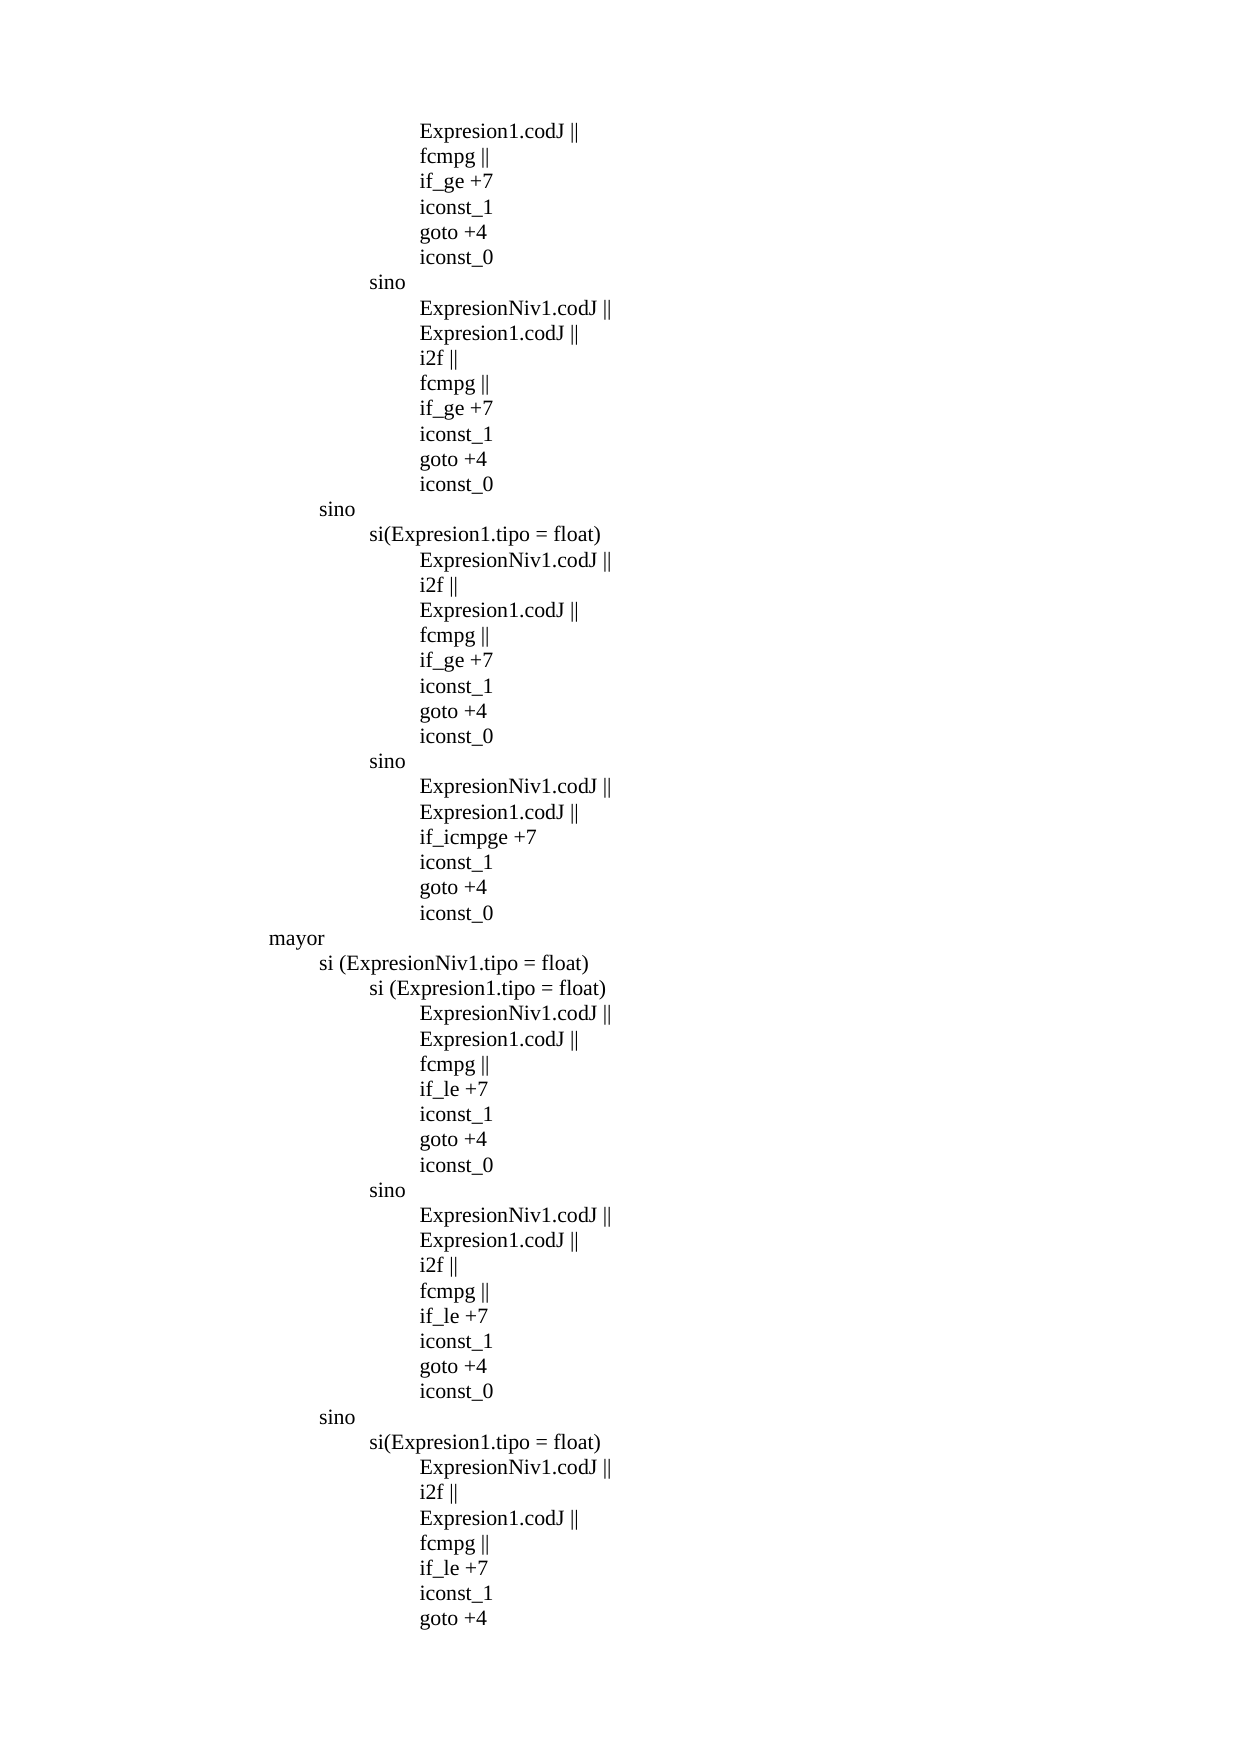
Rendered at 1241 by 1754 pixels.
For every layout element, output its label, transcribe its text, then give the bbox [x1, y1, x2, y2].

text Expresion1.codJ || [118, 1227, 1122, 1252]
text iconst_0 [118, 1152, 1122, 1177]
text sino [118, 496, 1122, 521]
text ExpresionNiv1.codJ || [118, 547, 1122, 572]
text if_le +7 [118, 1555, 1122, 1580]
text Expresion1.codJ || [118, 799, 1122, 824]
text fcmpg || [118, 370, 1122, 395]
text fcmpg || [118, 1530, 1122, 1555]
text sino [118, 748, 1122, 773]
text fcmpg || [118, 1278, 1122, 1303]
text ExpresionNiv1.codJ || [118, 1454, 1122, 1479]
text goto +4 [118, 1353, 1122, 1378]
text if_ge +7 [118, 395, 1122, 421]
text if_ge +7 [118, 168, 1122, 194]
text if_ge +7 [118, 647, 1122, 673]
text ExpresionNiv1.codJ || [118, 1202, 1122, 1227]
text goto +4 [118, 219, 1122, 244]
text ExpresionNiv1.codJ || [118, 773, 1122, 799]
text iconst_1 [118, 194, 1122, 219]
text ExpresionNiv1.codJ || [118, 294, 1122, 320]
text sino [118, 1177, 1122, 1202]
text i2f || [118, 1479, 1122, 1504]
text si(Expresion1.tipo = float) [118, 1429, 1122, 1454]
text i2f || [118, 572, 1122, 597]
text goto +4 [118, 446, 1122, 471]
text if_le +7 [118, 1303, 1122, 1328]
text i2f || [118, 345, 1122, 370]
text goto +4 [118, 698, 1122, 723]
text si (ExpresionNiv1.tipo = float) [118, 950, 1122, 975]
text iconst_1 [118, 1328, 1122, 1353]
text si (Expresion1.tipo = float) [118, 975, 1122, 1000]
text iconst_1 [118, 849, 1122, 874]
text sino [118, 269, 1122, 294]
text goto +4 [118, 874, 1122, 899]
text Expresion1.codJ || [118, 1026, 1122, 1051]
text iconst_0 [118, 244, 1122, 269]
text Expresion1.codJ || [118, 320, 1122, 345]
text fcmpg || [118, 622, 1122, 647]
text iconst_0 [118, 899, 1122, 925]
text Expresion1.codJ || [118, 597, 1122, 622]
text Expresion1.codJ || [118, 118, 1122, 143]
text iconst_1 [118, 673, 1122, 698]
text fcmpg || [118, 143, 1122, 168]
text sino [118, 1404, 1122, 1429]
text iconst_1 [118, 1101, 1122, 1126]
text iconst_0 [118, 1378, 1122, 1404]
text fcmpg || [118, 1051, 1122, 1076]
text i2f || [118, 1252, 1122, 1278]
text if_le +7 [118, 1076, 1122, 1101]
text goto +4 [118, 1126, 1122, 1152]
text mayor [118, 925, 1122, 950]
text iconst_0 [118, 723, 1122, 748]
text ExpresionNiv1.codJ || [118, 1000, 1122, 1026]
text si(Expresion1.tipo = float) [118, 521, 1122, 547]
text iconst_1 [118, 1580, 1122, 1605]
text Expresion1.codJ || [118, 1504, 1122, 1530]
text iconst_0 [118, 471, 1122, 496]
text if_icmpge +7 [118, 824, 1122, 849]
text iconst_1 [118, 421, 1122, 446]
text goto +4 [118, 1605, 1122, 1631]
